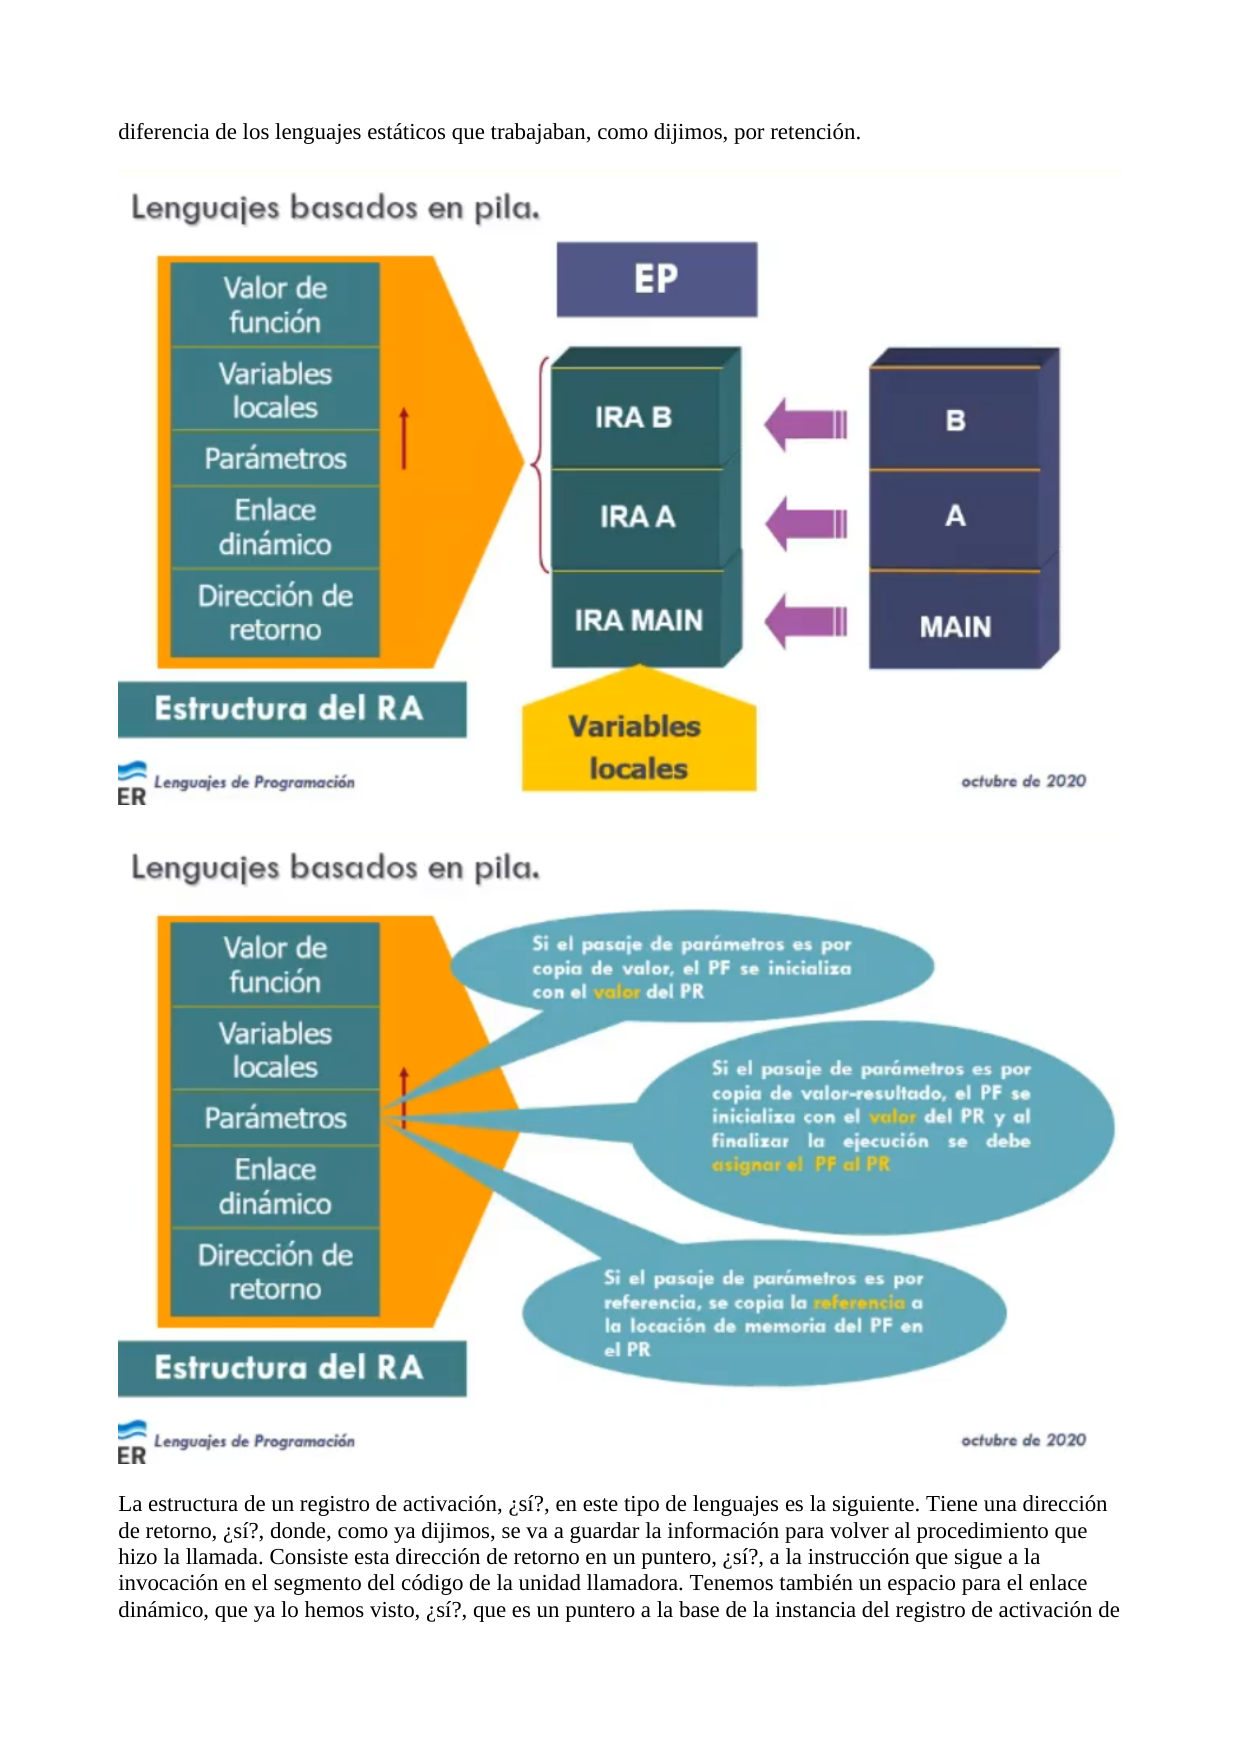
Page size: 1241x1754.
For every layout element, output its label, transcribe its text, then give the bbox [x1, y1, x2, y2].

picture [118, 830, 1123, 1464]
text diferencia de los lenguajes estáticos que trabajaban, como dijimos, por retención. [118, 118, 1122, 144]
picture [118, 170, 1123, 805]
text La estructura de un registro de activación, ¿sí?, en este tipo de lenguajes es la siguiente. Tiene una dirección de retorno, ¿sí?, donde, como ya dijimos, se va a guardar la información para volver al procedimiento que hizo la llamada. Consiste esta dirección de retorno en un puntero, ¿sí?, a la instrucción que sigue a la invocación en el segmento del código de la unidad llamadora. Tenemos también un espacio para el enlace dinámico, que ya lo hemos visto, ¿sí?, que es un puntero a la base de la instancia del registro de activación de [118, 1490, 1122, 1622]
